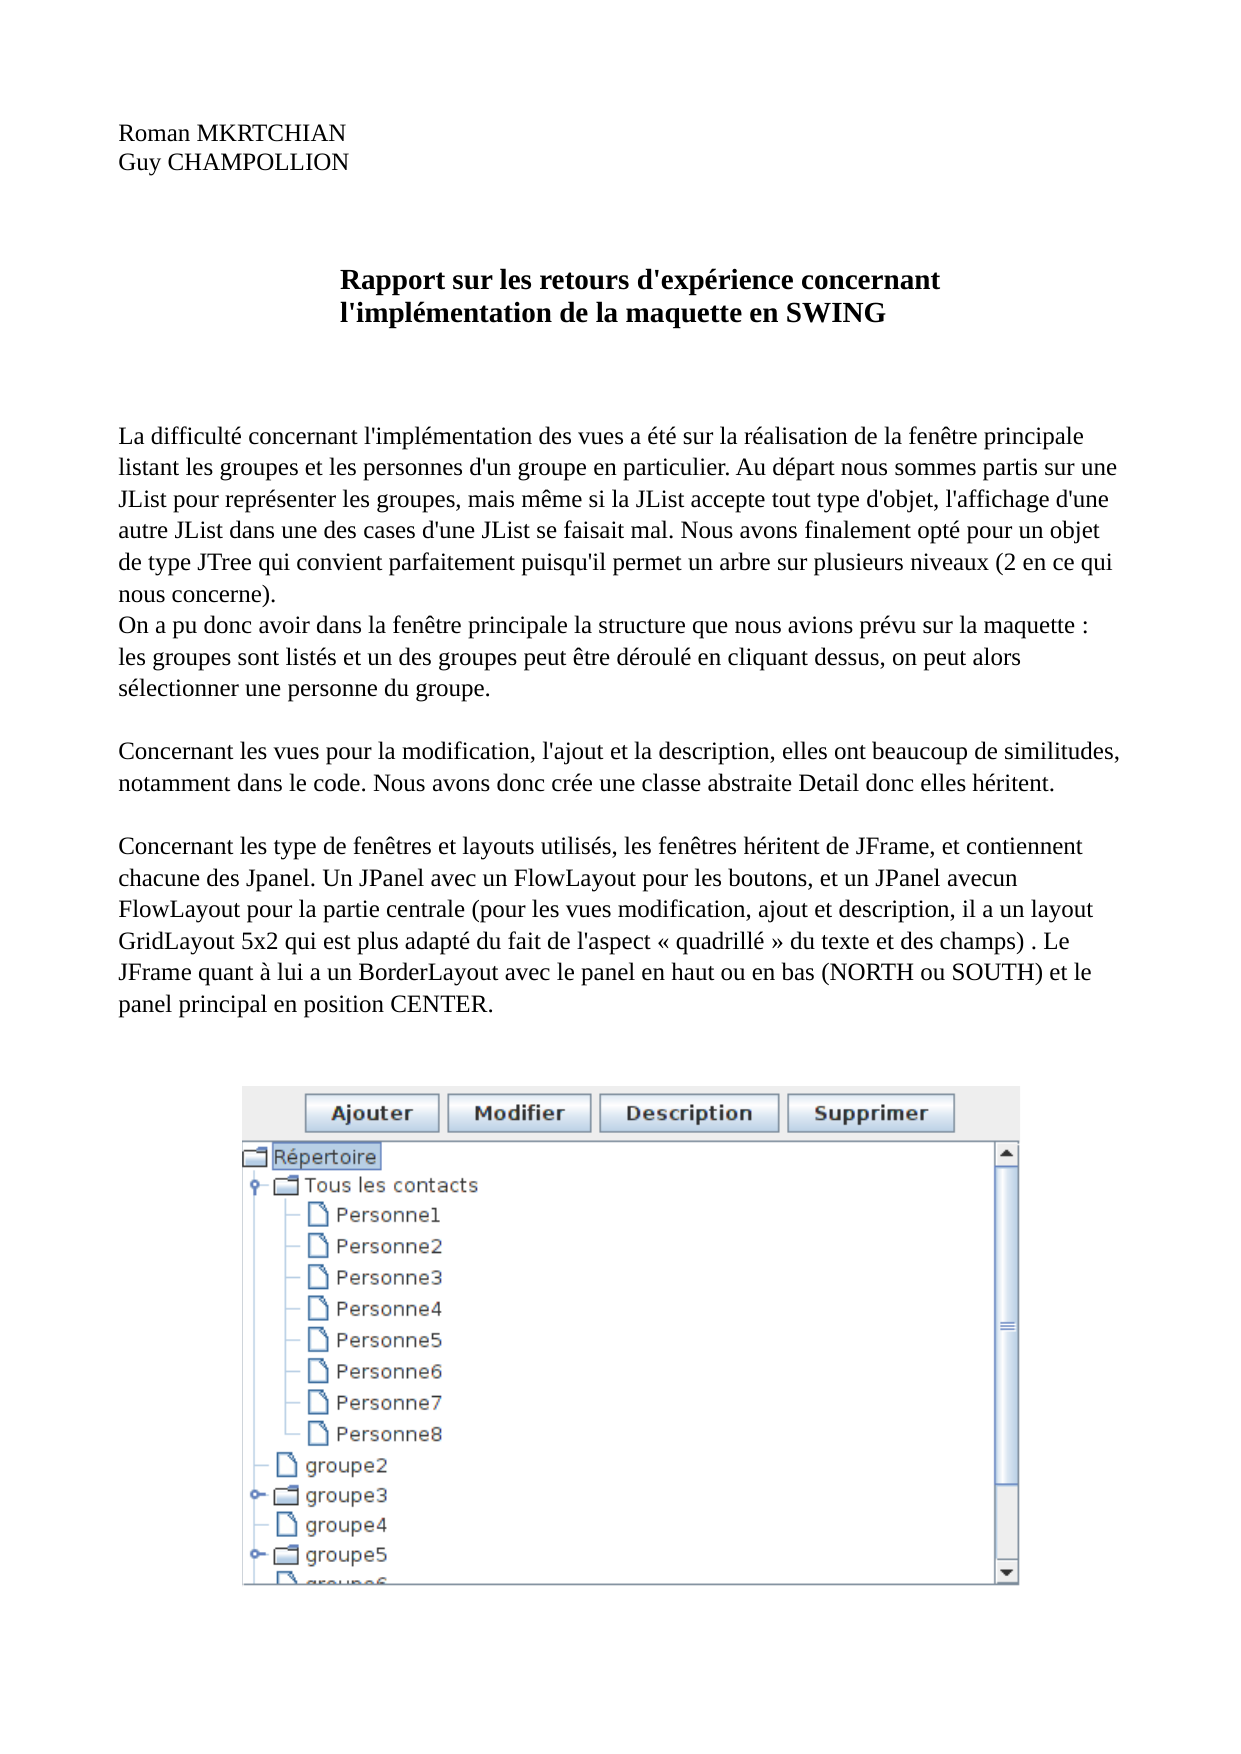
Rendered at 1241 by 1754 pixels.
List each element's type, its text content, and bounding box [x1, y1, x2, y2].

text l'implémentation de la maquette en SWING [118, 295, 1122, 329]
text La difficulté concernant l'implémentation des vues a été sur la réalisation de la fenêtre principale listant les groupes et les personnes d'un groupe en particulier. Au départ nous sommes partis sur une JList pour représenter les groupes, mais même si la JList accepte tout type d'objet, l'affichage d'une autre JList dans une des cases d'une JList se faisait mal. Nous avons finalement opté pour un objet de type JTree qui convient parfaitement puisqu'il permet un arbre sur plusieurs niveaux (2 en ce qui nous concerne). [118, 421, 1122, 607]
text Rapport sur les retours d'expérience concernant [118, 262, 1122, 295]
text Concernant les vues pour la modification, l'ajout et la description, elles ont beaucoup de similitudes, notamment dans le code. Nous avons donc crée une classe abstraite Detail donc elles héritent. [118, 736, 1122, 797]
text Guy CHAMPOLLION [118, 147, 1122, 176]
text Concernant les type de fenêtres et layouts utilisés, les fenêtres héritent de JFrame, et contiennent chacune des Jpanel. Un JPanel avec un FlowLayout pour les boutons, et un JPanel avecun FlowLayout pour la partie centrale (pour les vues modification, ajout et description, il a un layout GridLayout 5x2 qui est plus adapté du fait de l'aspect « quadrillé » du texte et des champs) . Le JFrame quant à lui a un BorderLayout avec le panel en haut ou en bas (NORTH ou SOUTH) et le panel principal en position CENTER. [118, 831, 1122, 1018]
picture [242, 1086, 1020, 1587]
text Roman MKRTCHIAN [118, 118, 1122, 147]
text On a pu donc avoir dans la fenêtre principale la structure que nous avions prévu sur la maquette : les groupes sont listés et un des groupes peut être déroulé en cliquant dessus, on peut alors sélectionner une personne du groupe. [118, 610, 1122, 702]
